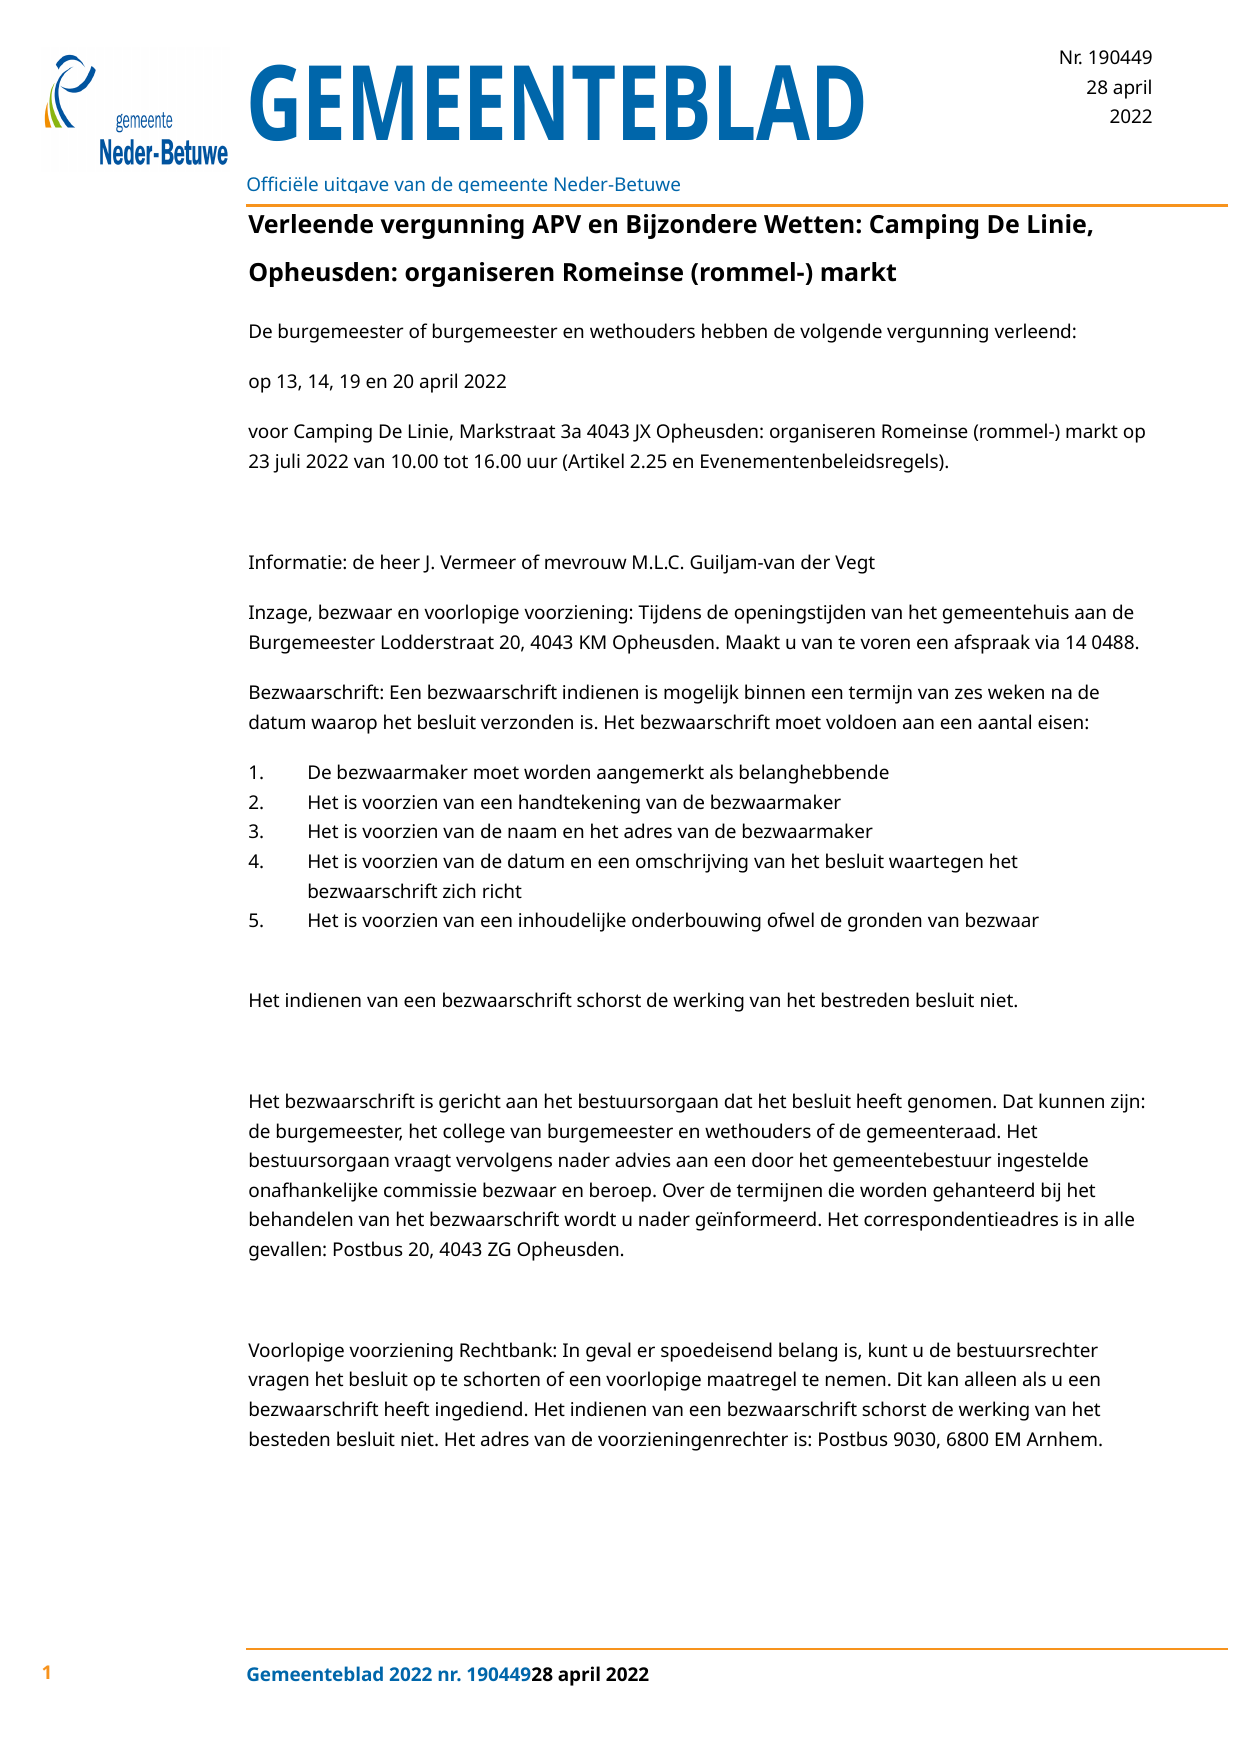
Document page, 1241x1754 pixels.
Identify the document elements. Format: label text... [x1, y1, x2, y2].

text Verleende vergunning APV en Bijzondere Wetten: Camping De Linie, Opheusden: organiseren Romeinse (rommel-) markt [248, 207, 1152, 288]
list Het is voorzien van een handtekening van de bezwaarmaker [248, 789, 1152, 815]
picture [41, 47, 231, 172]
text voor Camping De Linie, Markstraat 3a 4043 JX Opheusden: organiseren Romeinse (rommel-) markt op 23 juli 2022 van 10.00 tot 16.00 uur (Artikel 2.25 en Evenementenbeleidsregels). [248, 419, 1152, 474]
text Informatie: de heer J. Vermeer of mevrouw M.L.C. Guiljam-van der Vegt [248, 549, 1152, 575]
list De bezwaarmaker moet worden aangemerkt als belanghebbende [248, 759, 1152, 785]
text Bezwaarschrift: Een bezwaarschrift indienen is mogelijk binnen een termijn van zes weken na de datum waarop het besluit verzonden is. Het bezwaarschrift moet voldoen aan een aantal eisen: [248, 679, 1152, 735]
text Inzage, bezwaar en voorlopige voorziening: Tijdens de openingstijden van het gemeentehuis aan de Burgemeester Lodderstraat 20, 4043 KM Opheusden. Maakt u van te voren een afspraak via 14 0488. [248, 599, 1152, 655]
text Voorlopige voorziening Rechtbank: In geval er spoedeisend belang is, kunt u de bestuursrechter vragen het besluit op te schorten of een voorlopige maatregel te nemen. Dit kan alleen als u een bezwaarschrift heeft ingediend. Het indienen van een bezwaarschrift schorst de werking van het besteden besluit niet. Het adres van de voorzieningenrechter is: Postbus 9030, 6800 EM Arnhem. [248, 1337, 1152, 1452]
list Het is voorzien van de naam en het adres van de bezwaarmaker [248, 819, 1152, 844]
list Het is voorzien van de datum en een omschrijving van het besluit waartegen het bezwaarschrift zich richt [248, 848, 1152, 904]
list Het is voorzien van een inhoudelijke onderbouwing ofwel de gronden van bezwaar [248, 907, 1152, 933]
text Het bezwaarschrift is gericht aan het bestuursorgaan dat het besluit heeft genomen. Dat kunnen zijn: de burgemeester, het college van burgemeester en wethouders of de gemeenteraad. Het bestuursorgaan vraagt vervolgens nader advies aan een door het gemeentebestuur ingestelde onafhankelijke commissie bezwaar en beroep. Over de termijnen die worden gehanteerd bij het behandelen van het bezwaarschrift wordt u nader geïnformeerd. Het correspondentieadres is in alle gevallen: Postbus 20, 4043 ZG Opheusden. [248, 1088, 1152, 1262]
text Het indienen van een bezwaarschrift schorst de werking van het bestreden besluit niet. [248, 987, 1152, 1013]
text op 13, 14, 19 en 20 april 2022 [248, 368, 1152, 394]
text De burgemeester of burgemeester en wethouders hebben de volgende vergunning verleend: [248, 318, 1152, 344]
